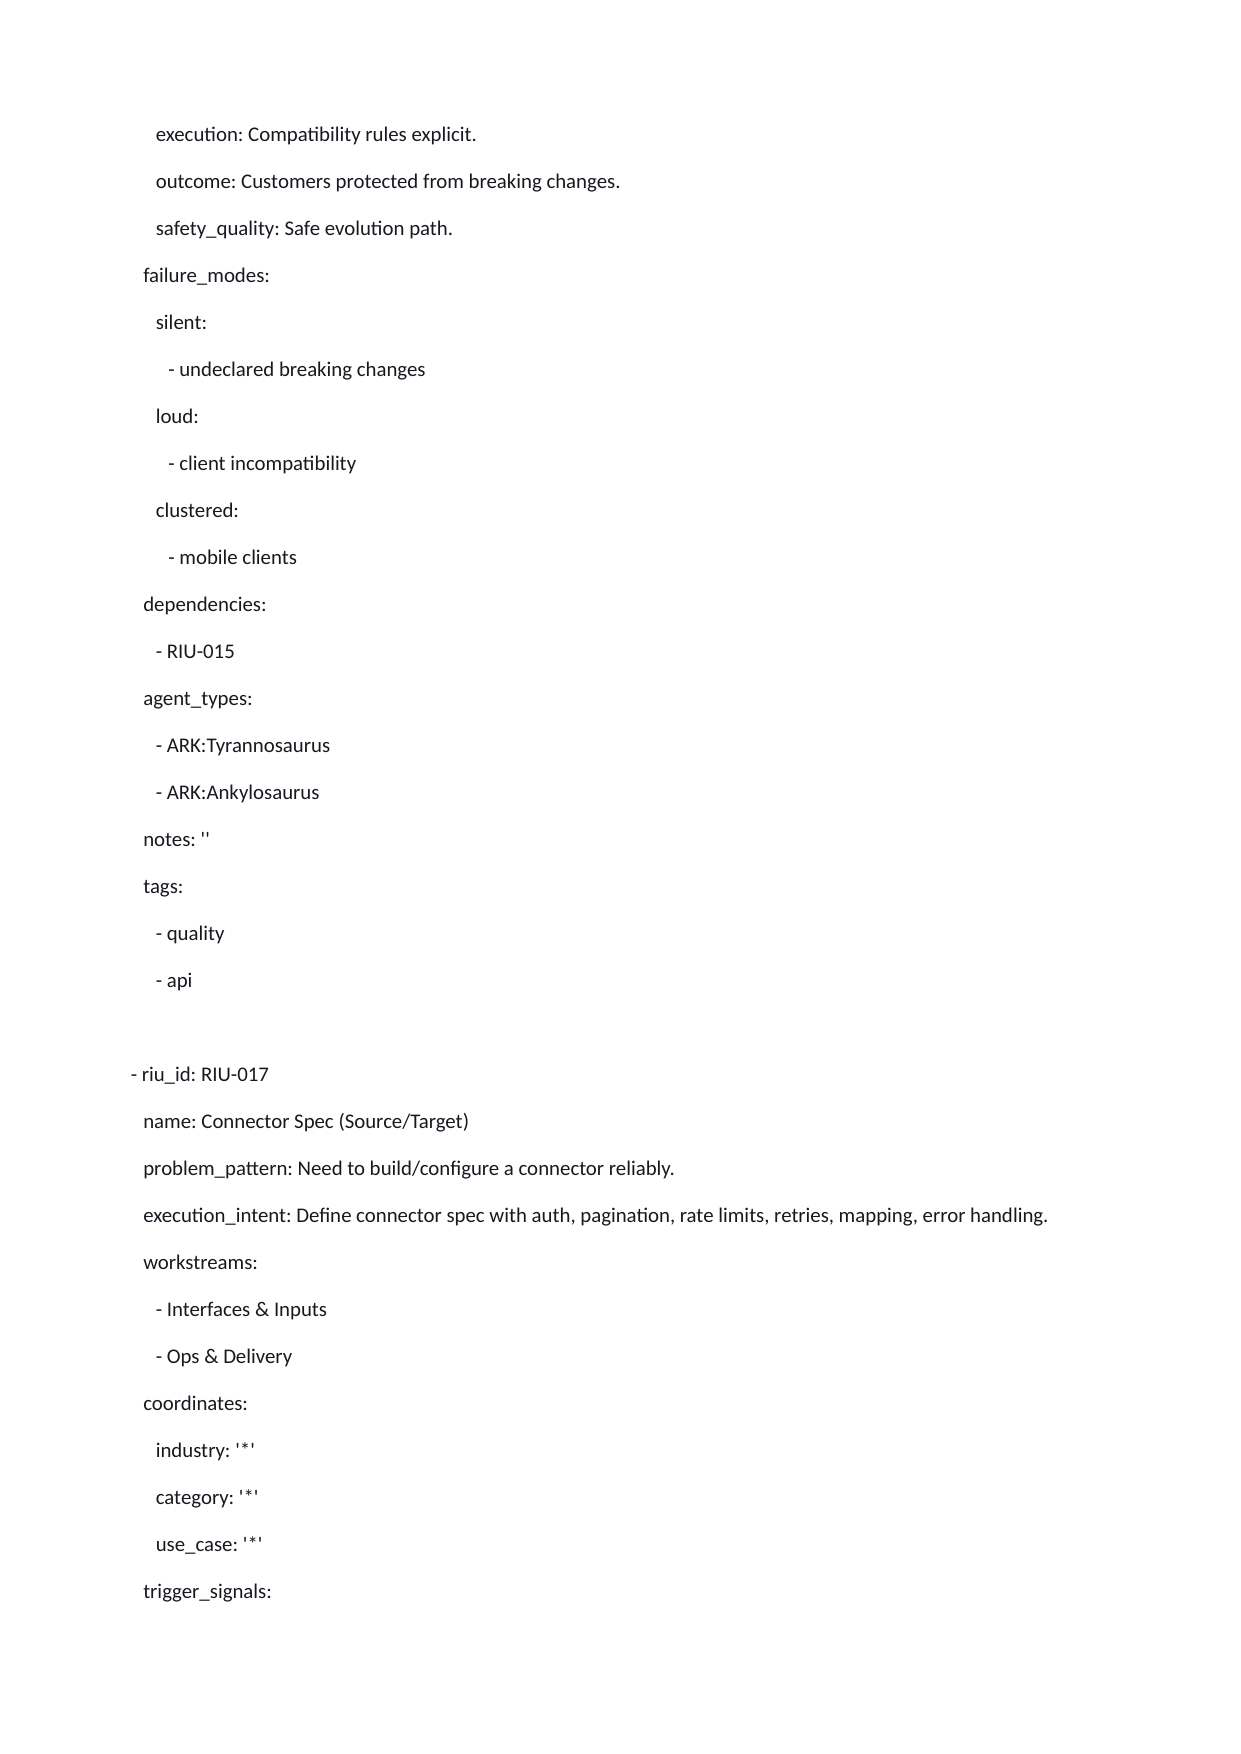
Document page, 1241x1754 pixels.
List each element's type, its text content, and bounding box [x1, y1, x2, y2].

text notes: '' [118, 823, 1122, 852]
text - mobile clients [118, 541, 1122, 570]
text safety_quality: Safe evolution path. [118, 212, 1122, 241]
text - undeclared breaking changes [118, 353, 1122, 382]
text silent: [118, 306, 1122, 335]
text loud: [118, 400, 1122, 429]
text - ARK:Ankylosaurus [118, 776, 1122, 804]
text dependencies: [118, 588, 1122, 617]
text problem_pattern: Need to build/configure a connector reliably. [118, 1152, 1122, 1181]
text outcome: Customers protected from breaking changes. [118, 165, 1122, 194]
text failure_modes: [118, 259, 1122, 288]
text clustered: [118, 494, 1122, 523]
text workstreams: [118, 1246, 1122, 1275]
text name: Connector Spec (Source/Target) [118, 1105, 1122, 1134]
text use_case: '*' [118, 1528, 1122, 1557]
text trigger_signals: [118, 1575, 1122, 1604]
text category: '*' [118, 1481, 1122, 1510]
text - riu_id: RIU-017 [118, 1058, 1122, 1087]
text coordinates: [118, 1387, 1122, 1416]
text - Ops & Delivery [118, 1340, 1122, 1369]
text - client incompatibility [118, 447, 1122, 476]
text execution: Compatibility rules explicit. [118, 118, 1122, 147]
text - Interfaces & Inputs [118, 1293, 1122, 1322]
text tags: [118, 870, 1122, 898]
text - ARK:Tyrannosaurus [118, 729, 1122, 758]
text - quality [118, 917, 1122, 946]
text agent_types: [118, 682, 1122, 711]
text execution_intent: Define connector spec with auth, pagination, rate limits, retries, mapping, error handling. [118, 1199, 1122, 1228]
text - api [118, 964, 1122, 992]
text industry: '*' [118, 1434, 1122, 1463]
text - RIU-015 [118, 635, 1122, 664]
